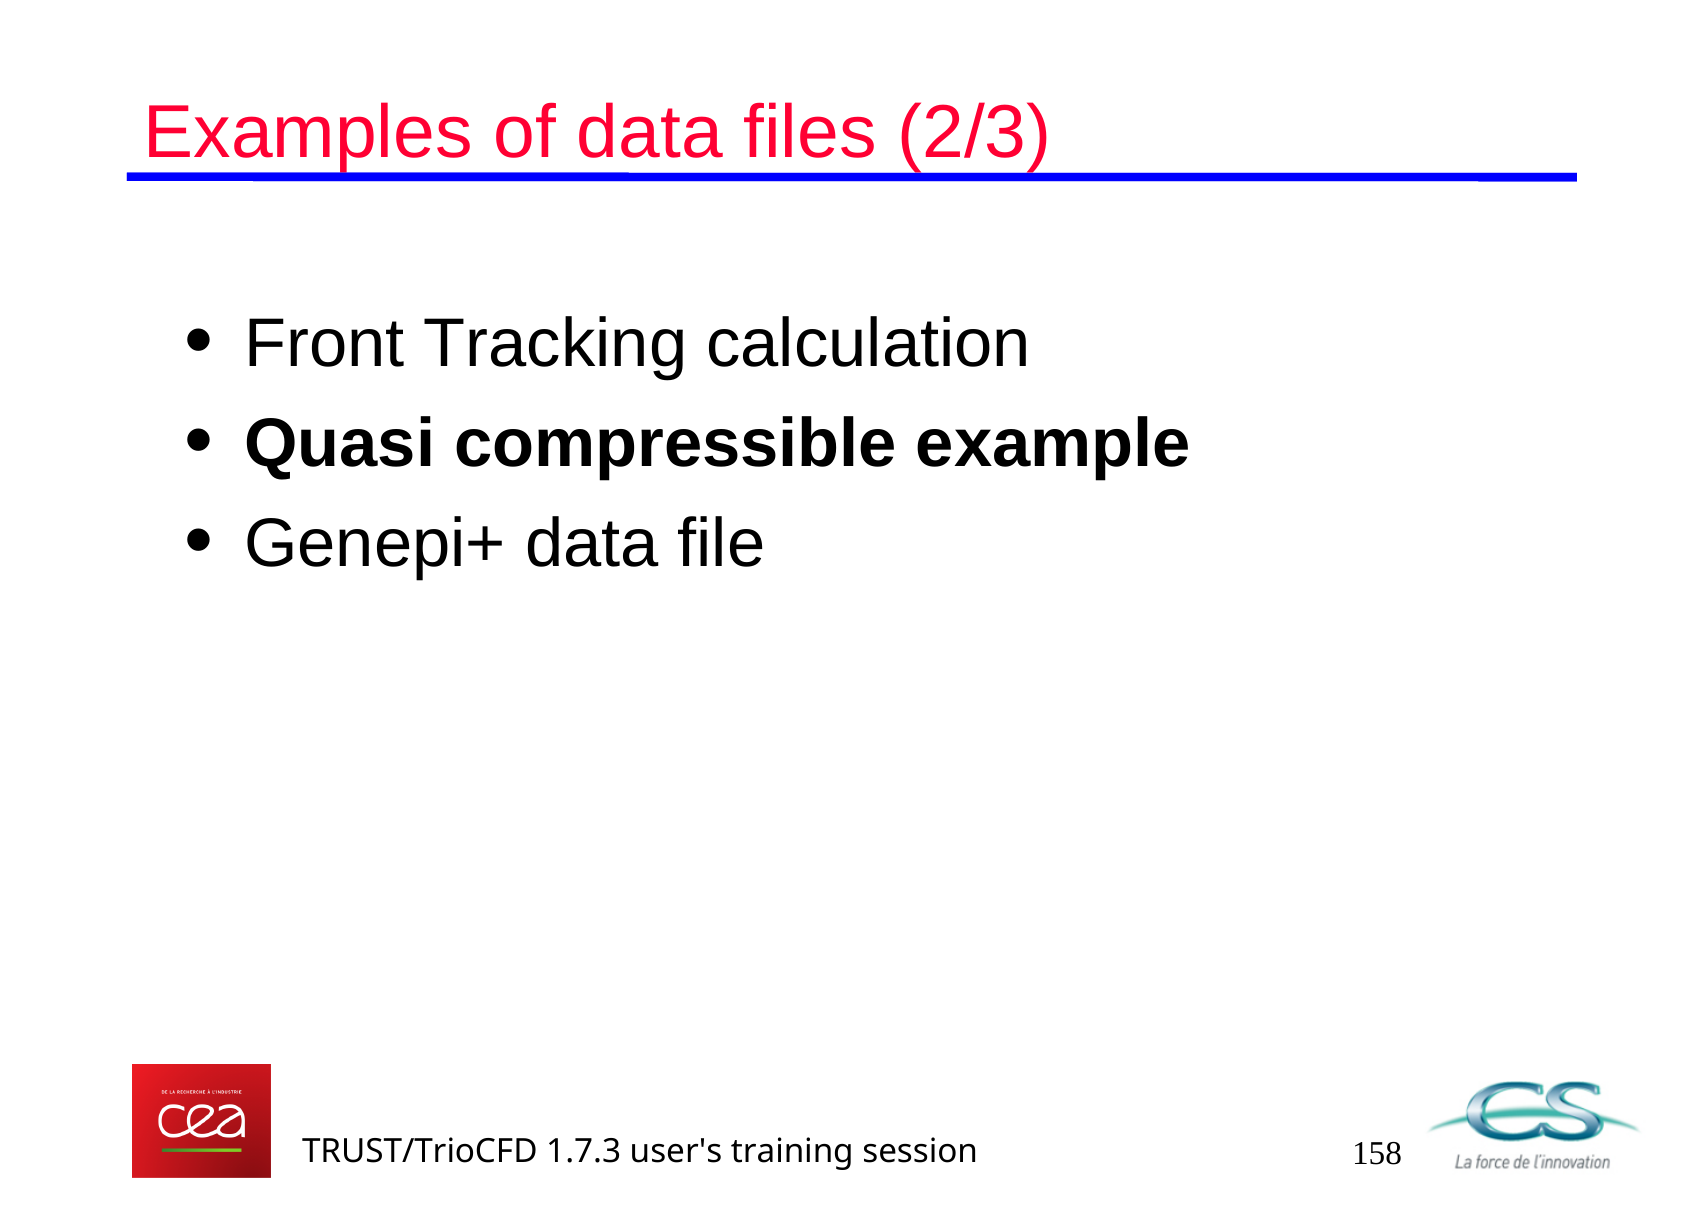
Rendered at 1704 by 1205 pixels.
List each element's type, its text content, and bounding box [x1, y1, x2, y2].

picture [1423, 1072, 1648, 1179]
picture [132, 1064, 271, 1178]
list Front Tracking calculation Quasi compressible example Genepi+ data file [169, 290, 1412, 902]
title Examples of data files (2/3) [127, 39, 1661, 215]
